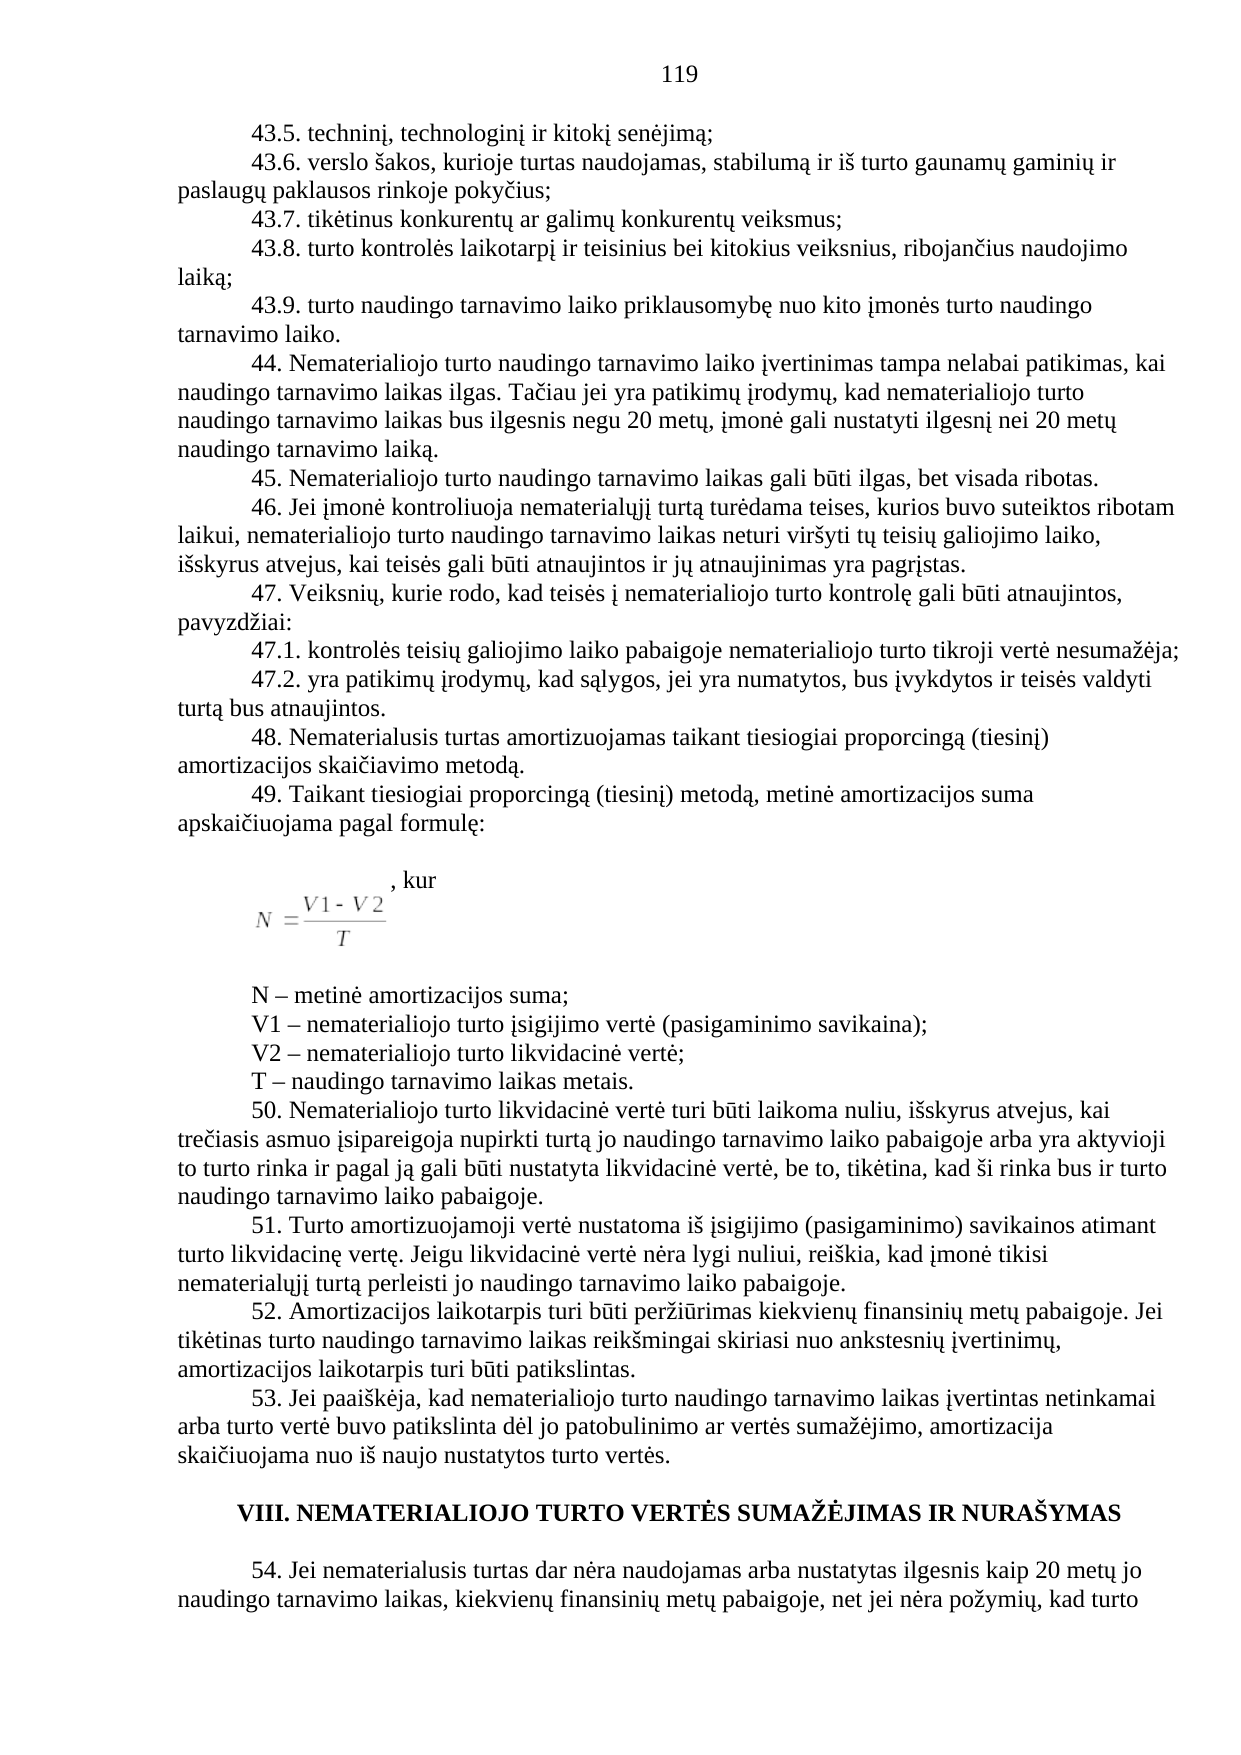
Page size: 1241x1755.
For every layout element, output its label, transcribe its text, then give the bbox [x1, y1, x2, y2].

text , kur [177, 866, 1181, 951]
text 43.9. turto naudingo tarnavimo laiko priklausomybę nuo kito įmonės turto naudingo tarnavimo laiko. [177, 291, 1181, 348]
text 47.2. yra patikimų įrodymų, kad sąlygos, jei yra numatytos, bus įvykdytos ir teisės valdyti turtą bus atnaujintos. [177, 664, 1181, 722]
text 50. Nematerialiojo turto likvidacinė vertė turi būti laikoma nuliu, išskyrus atvejus, kai trečiasis asmuo įsipareigoja nupirkti turtą jo naudingo tarnavimo laiko pabaigoje arba yra aktyvioji to turto rinka ir pagal ją gali būti nustatyta likvidacinė vertė, be to, tikėtina, kad ši rinka bus ir turto naudingo tarnavimo laiko pabaigoje. [177, 1095, 1181, 1210]
text 54. Jei nematerialusis turtas dar nėra naudojamas arba nustatytas ilgesnis kaip 20 metų jo naudingo tarnavimo laikas, kiekvienų finansinių metų pabaigoje, net jei nėra požymių, kad turto [177, 1555, 1181, 1613]
text 52. Amortizacijos laikotarpis turi būti peržiūrimas kiekvienų finansinių metų pabaigoje. Jei tikėtinas turto naudingo tarnavimo laikas reikšmingai skiriasi nuo ankstesnių įvertinimų, amortizacijos laikotarpis turi būti patikslintas. [177, 1296, 1181, 1383]
text V2 – nematerialiojo turto likvidacinė vertė; [177, 1038, 1181, 1066]
text 53. Jei paaiškėja, kad nematerialiojo turto naudingo tarnavimo laikas įvertintas netinkamai arba turto vertė buvo patikslinta dėl jo patobulinimo ar vertės sumažėjimo, amortizacija skaičiuojama nuo iš naujo nustatytos turto vertės. [177, 1383, 1181, 1469]
text 45. Nematerialiojo turto naudingo tarnavimo laikas gali būti ilgas, bet visada ribotas. [177, 463, 1181, 492]
text 43.5. techninį, technologinį ir kitokį senėjimą; [177, 118, 1181, 147]
text 44. Nematerialiojo turto naudingo tarnavimo laiko įvertinimas tampa nelabai patikimas, kai naudingo tarnavimo laikas ilgas. Tačiau jei yra patikimų įrodymų, kad nematerialiojo turto naudingo tarnavimo laikas bus ilgesnis negu 20 metų, įmonė gali nustatyti ilgesnį nei 20 metų naudingo tarnavimo laiką. [177, 348, 1181, 463]
text 48. Nematerialusis turtas amortizuojamas taikant tiesiogiai proporcingą (tiesinį) amortizacijos skaičiavimo metodą. [177, 722, 1181, 779]
text 43.7. tikėtinus konkurentų ar galimų konkurentų veiksmus; [177, 204, 1181, 233]
text 47. Veiksnių, kurie rodo, kad teisės į nematerialiojo turto kontrolę gali būti atnaujintos, pavyzdžiai: [177, 578, 1181, 636]
text VIII. NEMATERIALIOJO TURTO VERTĖS SUMAŽĖJIMAS IR NURAŠYMAS [177, 1498, 1181, 1526]
text N – metinė amortizacijos suma; [177, 980, 1181, 1009]
text V1 – nematerialiojo turto įsigijimo vertė (pasigaminimo savikaina); [177, 1009, 1181, 1038]
text 43.8. turto kontrolės laikotarpį ir teisinius bei kitokius veiksnius, ribojančius naudojimo laiką; [177, 233, 1181, 291]
text T – naudingo tarnavimo laikas metais. [177, 1066, 1181, 1095]
text 47.1. kontrolės teisių galiojimo laiko pabaigoje nematerialiojo turto tikroji vertė nesumažėja; [177, 636, 1181, 664]
text 51. Turto amortizuojamoji vertė nustatoma iš įsigijimo (pasigaminimo) savikainos atimant turto likvidacinę vertę. Jeigu likvidacinė vertė nėra lygi nuliui, reiškia, kad įmonė tikisi nematerialųjį turtą perleisti jo naudingo tarnavimo laiko pabaigoje. [177, 1210, 1181, 1296]
text 43.6. verslo šakos, kurioje turtas naudojamas, stabilumą ir iš turto gaunamų gaminių ir paslaugų paklausos rinkoje pokyčius; [177, 147, 1181, 204]
text 46. Jei įmonė kontroliuoja nematerialųjį turtą turėdama teises, kurios buvo suteiktos ribotam laikui, nematerialiojo turto naudingo tarnavimo laikas neturi viršyti tų teisių galiojimo laiko, išskyrus atvejus, kai teisės gali būti atnaujintos ir jų atnaujinimas yra pagrįstas. [177, 492, 1181, 578]
text 49. Taikant tiesiogiai proporcingą (tiesinį) metodą, metinė amortizacijos suma apskaičiuojama pagal formulę: [177, 779, 1181, 837]
